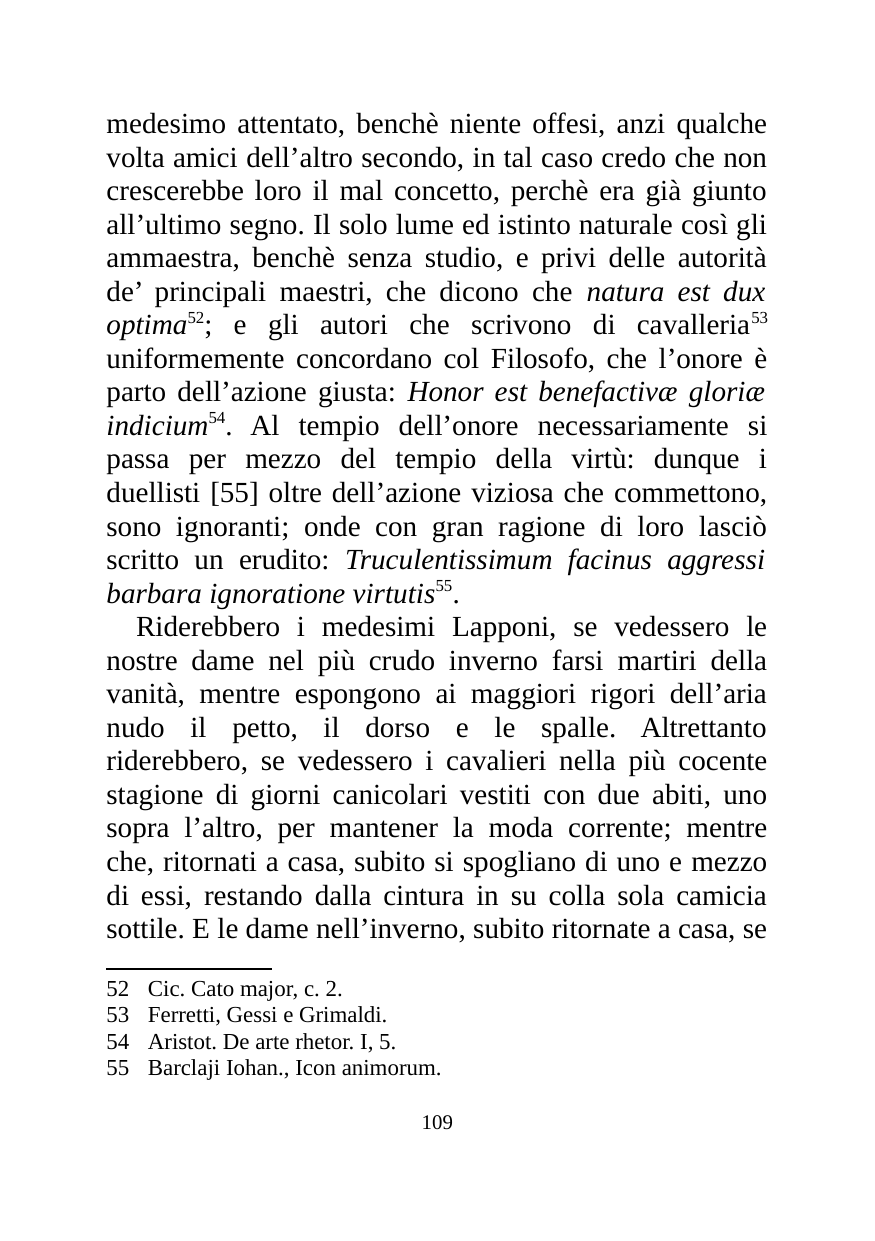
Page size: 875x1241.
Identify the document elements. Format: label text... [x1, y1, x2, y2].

text Aristot. De arte rhetor. I, 5. [106, 1028, 768, 1054]
text medesimo attentato, benchè niente offesi, anzi qualche volta amici dell’altro secondo, in tal caso credo che non crescerebbe loro il mal concetto, perchè era già giunto all’ultimo segno. Il solo lume ed istinto naturale così gli ammaestra, benchè senza studio, e privi delle autorità de’ principali maestri, che dicono che natura est dux optima; e gli autori che scrivono di cavalleria uniformemente concordano col Filosofo, che l’onore è parto dell’azione giusta: Honor est benefactivæ gloriæ indicium. Al tempio dell’onore necessariamente si passa per mezzo del tempio della virtù: dunque i duellisti [55] oltre dell’azione viziosa che commettono, sono ignoranti; onde con gran ragione di loro lasciò scritto un erudito: Truculentissimum facinus aggressi barbara ignoratione virtutis. [106, 106, 768, 609]
text Riderebbero i medesimi Lapponi, se vedessero le nostre dame nel più crudo inverno farsi martiri della vanità, mentre espongono ai maggiori rigori dell’aria nudo il petto, il dorso e le spalle. Altrettanto riderebbero, se vedessero i cavalieri nella più cocente stagione di giorni canicolari vestiti con due abiti, uno sopra l’altro, per mantener la moda corrente; mentre che, ritornati a casa, subito si spogliano di uno e mezzo di essi, restando dalla cintura in su colla sola camicia sottile. E le dame nell’inverno, subito ritornate a casa, se [106, 609, 768, 945]
text Barclaji Iohan., Icon animorum. [106, 1054, 768, 1080]
text Cic. Cato major, c. 2. [106, 975, 768, 1001]
text Ferretti, Gessi e Grimaldi. [106, 1001, 768, 1028]
